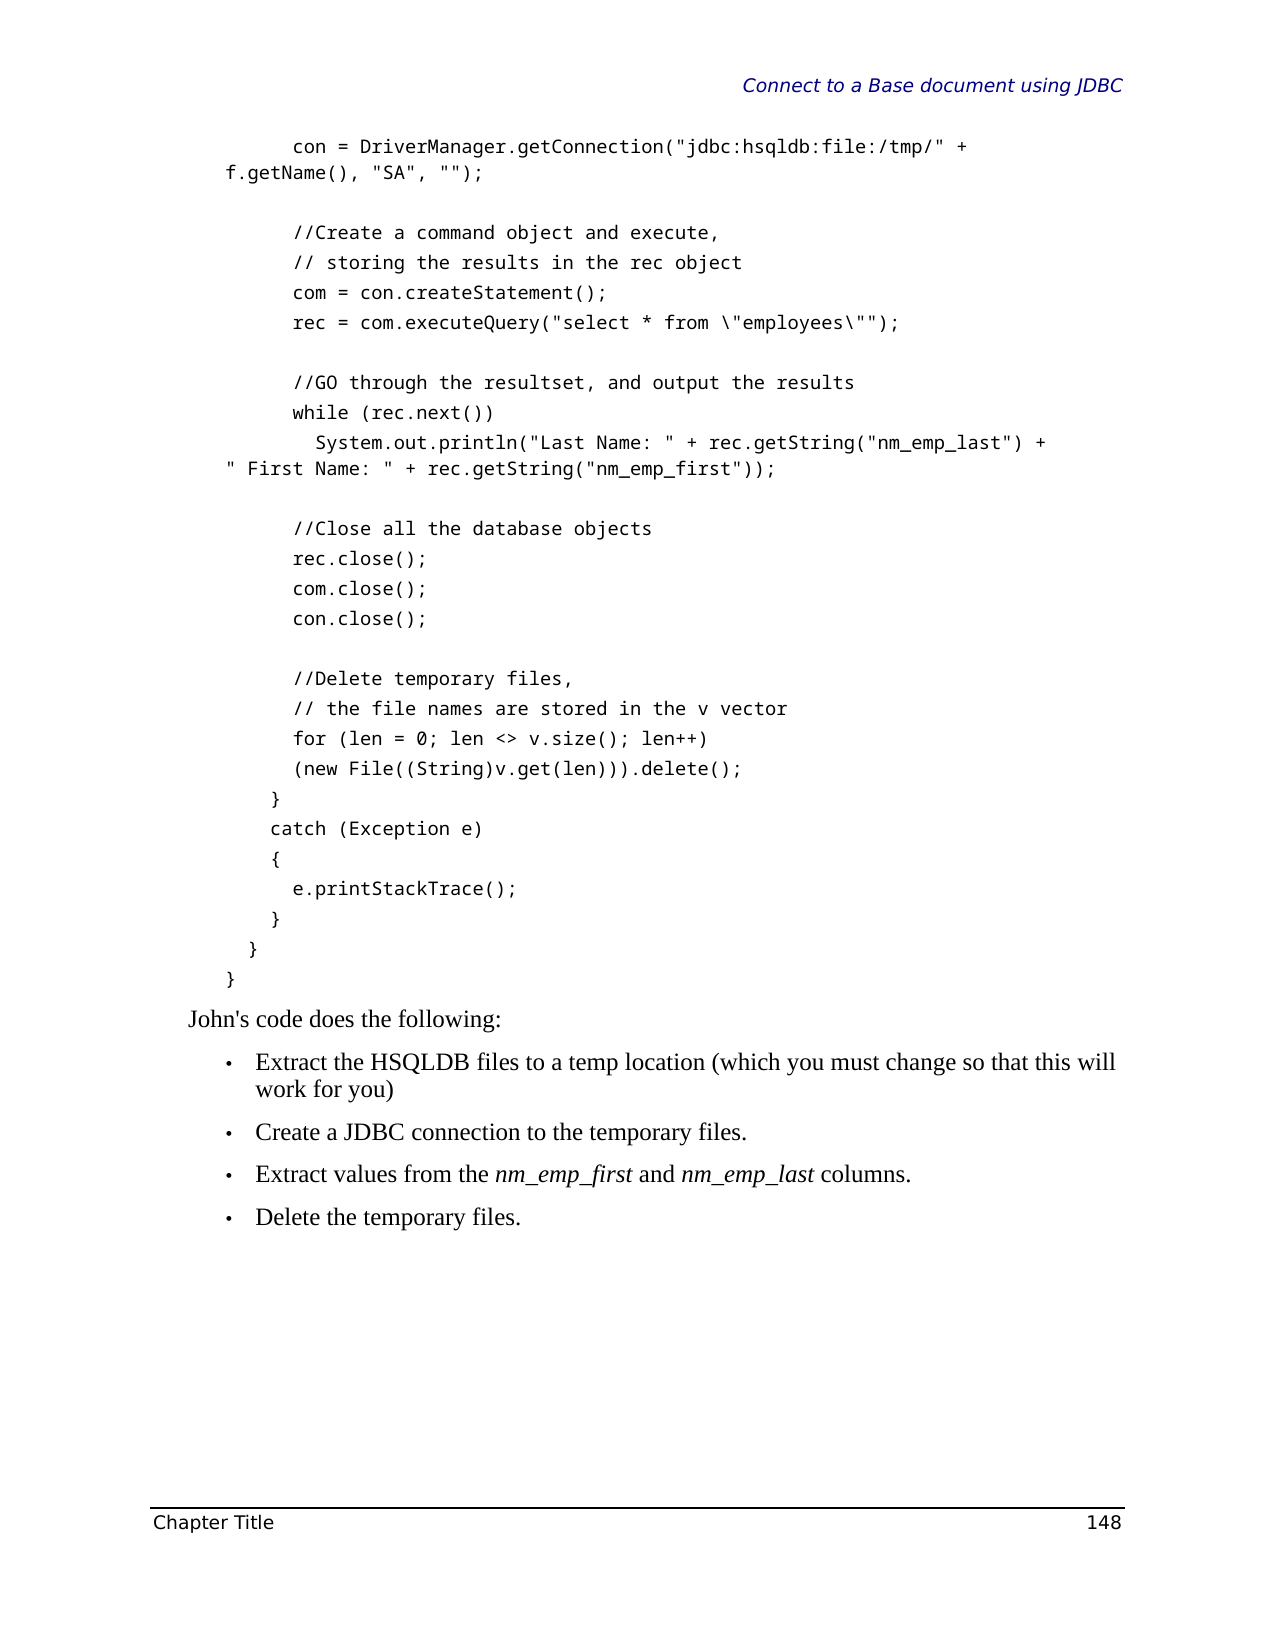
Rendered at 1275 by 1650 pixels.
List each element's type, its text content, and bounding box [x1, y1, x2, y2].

text System.out.println("Last Name: " + rec.getString("nm_emp_last") + " First Name: " + rec.getString("nm_emp_first")); [225, 429, 1050, 481]
list Extract values from the nm_emp_first and nm_emp_last columns. [226, 1161, 1125, 1188]
text catch (Exception e) [225, 815, 1050, 841]
list Create a JDBC connection to the temporary files. [226, 1118, 1125, 1146]
text } [225, 905, 1050, 931]
list Extract the HSQLDB files to a temp location (which you must change so that this will work for you) [226, 1048, 1125, 1103]
text } [225, 785, 1050, 811]
text (new File((String)v.get(len))).delete(); [225, 755, 1050, 781]
text //GO through the resultset, and output the results [225, 369, 1050, 395]
text rec = com.executeQuery("select * from \"employees\""); [225, 309, 1050, 335]
text } [225, 935, 1050, 961]
text con.close(); [225, 605, 1050, 631]
text e.printStackTrace(); [225, 875, 1050, 901]
text rec.close(); [225, 545, 1050, 571]
text com.close(); [225, 575, 1050, 601]
text com = con.createStatement(); [225, 279, 1050, 305]
text //Close all the database objects [225, 515, 1050, 541]
text John's code does the following: [188, 1005, 1125, 1033]
text for (len = 0; len <> v.size(); len++) [225, 725, 1050, 751]
text while (rec.next()) [225, 399, 1050, 425]
text } [225, 965, 1050, 991]
text // storing the results in the rec object [225, 249, 1050, 275]
text //Create a command object and execute, [225, 219, 1050, 245]
text { [225, 845, 1050, 871]
list Delete the temporary files. [226, 1203, 1125, 1231]
text // the file names are stored in the v vector [225, 695, 1050, 721]
text con = DriverManager.getConnection("jdbc:hsqldb:file:/tmp/" + f.getName(), "SA", ""); [225, 134, 1050, 185]
text //Delete temporary files, [225, 665, 1050, 691]
